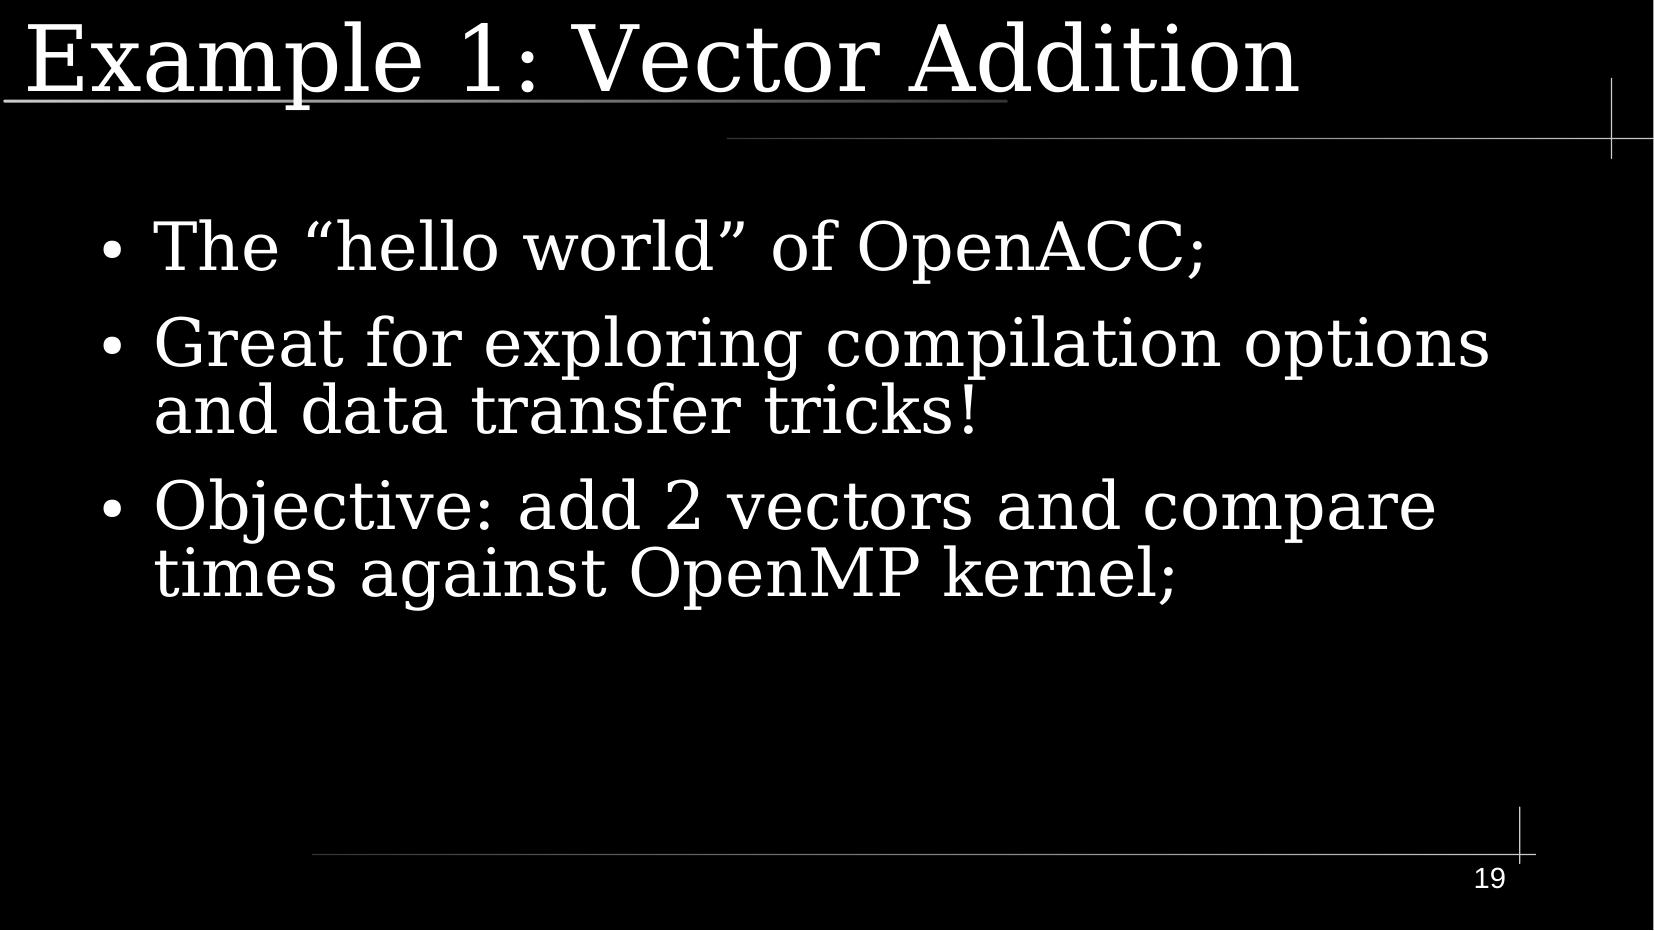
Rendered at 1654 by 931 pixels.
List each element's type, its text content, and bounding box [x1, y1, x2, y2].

list The “hello world” of OpenACC; Great for exploring compilation options and data transfer tricks! Objective: add 2 vectors and compare times against OpenMP kernel; [82, 217, 1571, 758]
title Example 1: Vector Addition [23, 11, 1589, 119]
